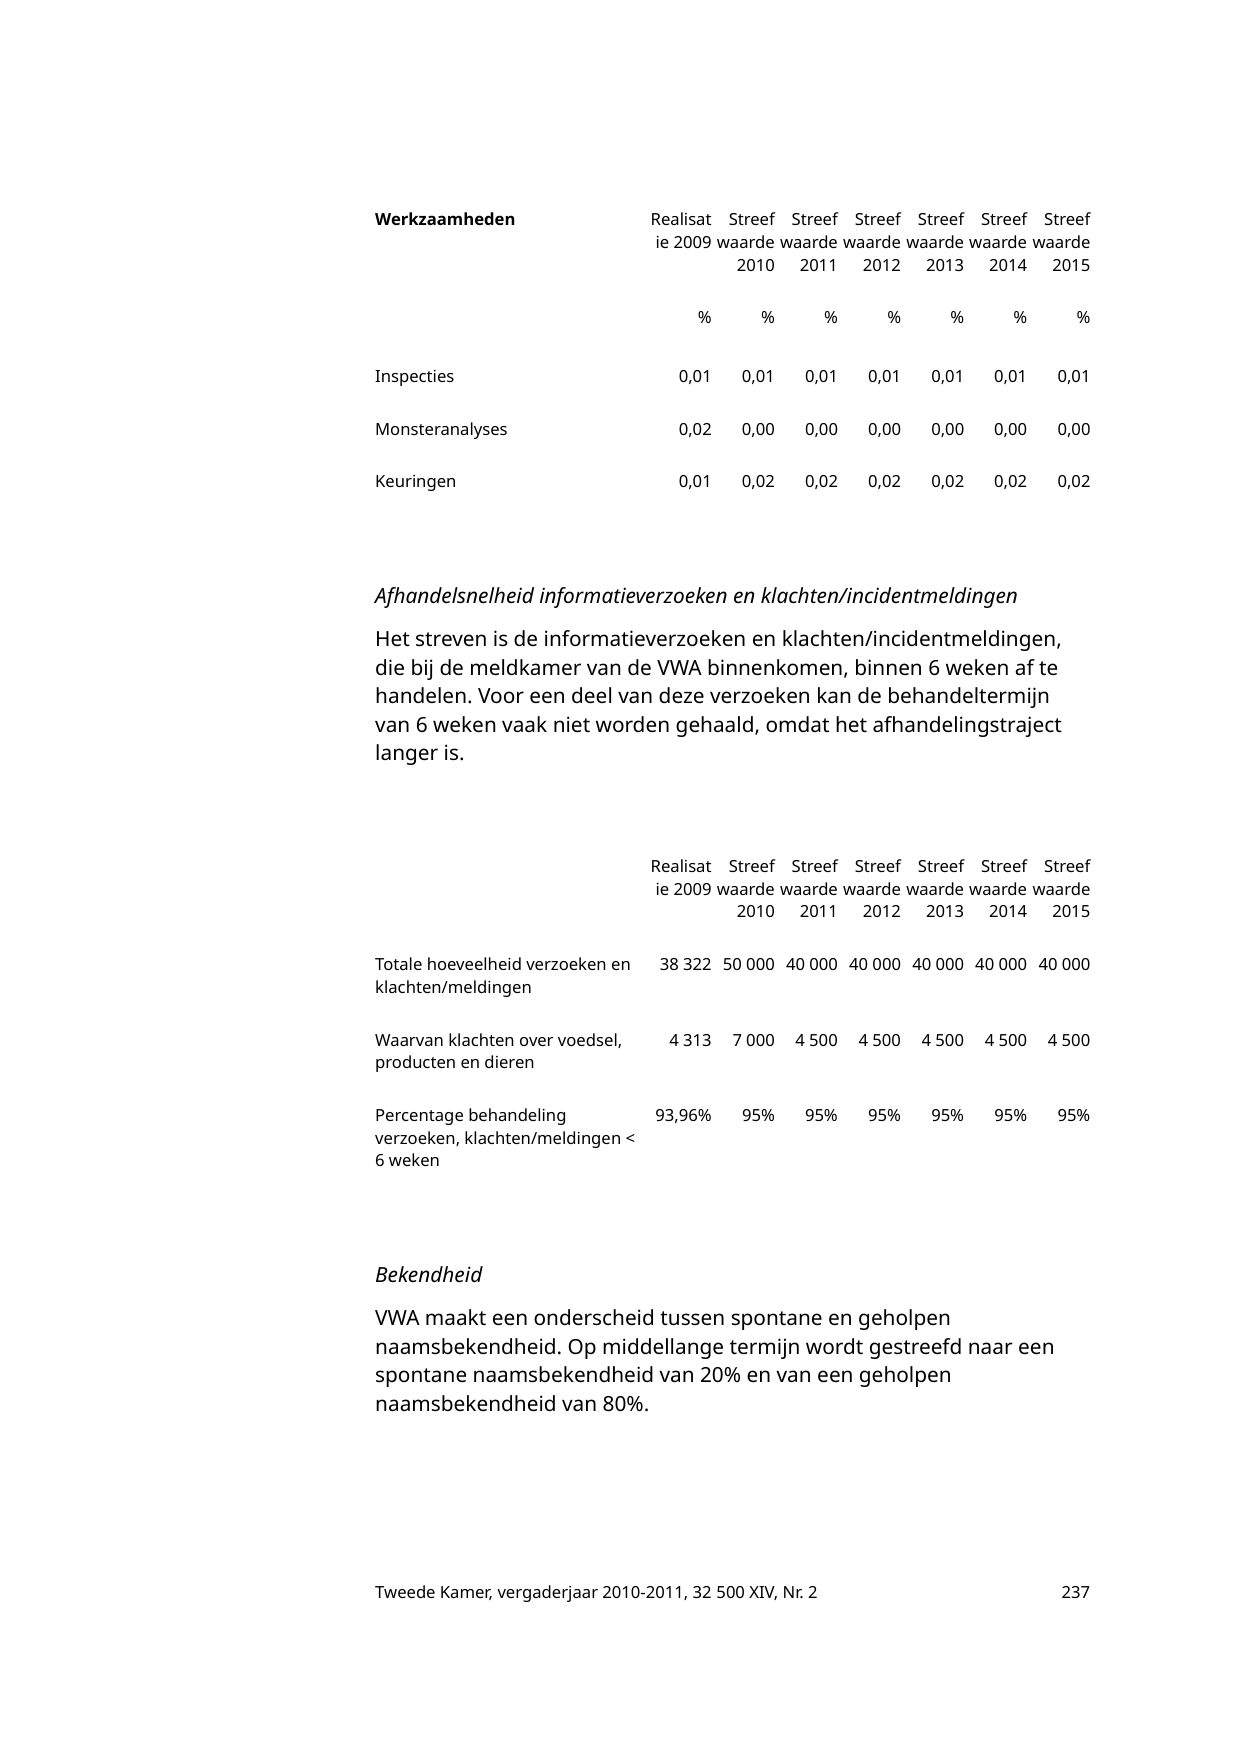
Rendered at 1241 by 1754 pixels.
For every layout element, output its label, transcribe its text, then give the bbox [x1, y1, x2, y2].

table_cell Percentage behandeling verzoeken, klachten/meldingen < 6 weken [375, 1104, 648, 1202]
table_cell % [711, 306, 774, 364]
table_cell 7 000 [711, 1028, 774, 1103]
table_header Streef waarde 2012 [838, 855, 901, 953]
table_cell 95% [1027, 1104, 1090, 1202]
table_cell 0,01 [1027, 365, 1090, 417]
table_cell 4 500 [775, 1028, 838, 1103]
table_cell 40 000 [901, 953, 964, 1028]
table_cell % [648, 306, 711, 364]
table_header Streef waarde 2015 [1027, 208, 1090, 306]
table_cell Keuringen [375, 470, 648, 523]
table_cell 40 000 [775, 953, 838, 1028]
table_cell % [964, 306, 1027, 364]
table_cell 0,01 [775, 365, 838, 417]
table_header Realisatie 2009 [648, 855, 711, 953]
table_header Streef waarde 2011 [775, 855, 838, 953]
table_cell % [775, 306, 838, 364]
table_header Streef waarde 2013 [901, 855, 964, 953]
table_cell 0,02 [964, 470, 1027, 523]
table_cell 0,02 [838, 470, 901, 523]
table_header [375, 855, 648, 953]
table_cell 95% [711, 1104, 774, 1202]
table_cell 4 313 [648, 1028, 711, 1103]
table_cell 0,00 [964, 417, 1027, 470]
table_cell 95% [838, 1104, 901, 1202]
table_header Streef waarde 2010 [711, 855, 774, 953]
table_cell 95% [775, 1104, 838, 1202]
table_header Streef waarde 2014 [964, 208, 1027, 306]
table_cell % [838, 306, 901, 364]
table_cell Inspecties [375, 365, 648, 417]
table_cell 4 500 [838, 1028, 901, 1103]
table_header Streef waarde 2015 [1027, 855, 1090, 953]
table_cell 0,00 [1027, 417, 1090, 470]
table_cell 38 322 [648, 953, 711, 1028]
table_cell Totale hoeveelheid verzoeken en klachten/meldingen [375, 953, 648, 1028]
table_cell Monsteranalyses [375, 417, 648, 470]
table_cell 0,00 [901, 417, 964, 470]
table_cell 0,01 [648, 365, 711, 417]
table_header Streef waarde 2014 [964, 855, 1027, 953]
table_cell % [901, 306, 964, 364]
table_cell 0,00 [711, 417, 774, 470]
table_cell 40 000 [1027, 953, 1090, 1028]
table_cell 40 000 [964, 953, 1027, 1028]
table_cell 0,02 [901, 470, 964, 523]
table_cell 0,02 [1027, 470, 1090, 523]
text Bekendheid [375, 1260, 1090, 1288]
table_cell 0,00 [838, 417, 901, 470]
table_cell 0,02 [775, 470, 838, 523]
table_header Realisatie 2009 [648, 208, 711, 306]
table_header Streef waarde 2011 [775, 208, 838, 306]
table_cell 0,01 [901, 365, 964, 417]
table_header Werkzaamheden [375, 208, 648, 306]
table_cell 95% [901, 1104, 964, 1202]
table_header Streef waarde 2012 [838, 208, 901, 306]
table_cell 4 500 [964, 1028, 1027, 1103]
text Het streven is de informatieverzoeken en klachten/incidentmeldingen, die bij de meldkamer van de VWA binnenkomen, binnen 6 weken af te handelen. Voor een deel van deze verzoeken kan de behandeltermijn van 6 weken vaak niet worden gehaald, omdat het afhandelingstraject langer is. [375, 624, 1090, 767]
table_cell 0,02 [648, 417, 711, 470]
table_cell 0,01 [648, 470, 711, 523]
table_cell 0,01 [711, 365, 774, 417]
table_cell 50 000 [711, 953, 774, 1028]
table_cell Waarvan klachten over voedsel, producten en dieren [375, 1028, 648, 1103]
table_cell 0,02 [711, 470, 774, 523]
table_cell 0,00 [775, 417, 838, 470]
table_cell 0,01 [964, 365, 1027, 417]
table_cell 40 000 [838, 953, 901, 1028]
table_cell 0,01 [838, 365, 901, 417]
table_cell 4 500 [1027, 1028, 1090, 1103]
text VWA maakt een onderscheid tussen spontane en geholpen naamsbekendheid. Op middellange termijn wordt gestreefd naar een spontane naamsbekendheid van 20% en van een geholpen naamsbekendheid van 80%. [375, 1303, 1090, 1417]
table_cell 4 500 [901, 1028, 964, 1103]
table_cell [375, 306, 648, 364]
table_cell % [1027, 306, 1090, 364]
table_cell 95% [964, 1104, 1027, 1202]
text Afhandelsnelheid informatieverzoeken en klachten/incidentmeldingen [375, 581, 1090, 609]
table_header Streef waarde 2010 [711, 208, 774, 306]
table_cell 93,96% [648, 1104, 711, 1202]
table_header Streef waarde 2013 [901, 208, 964, 306]
